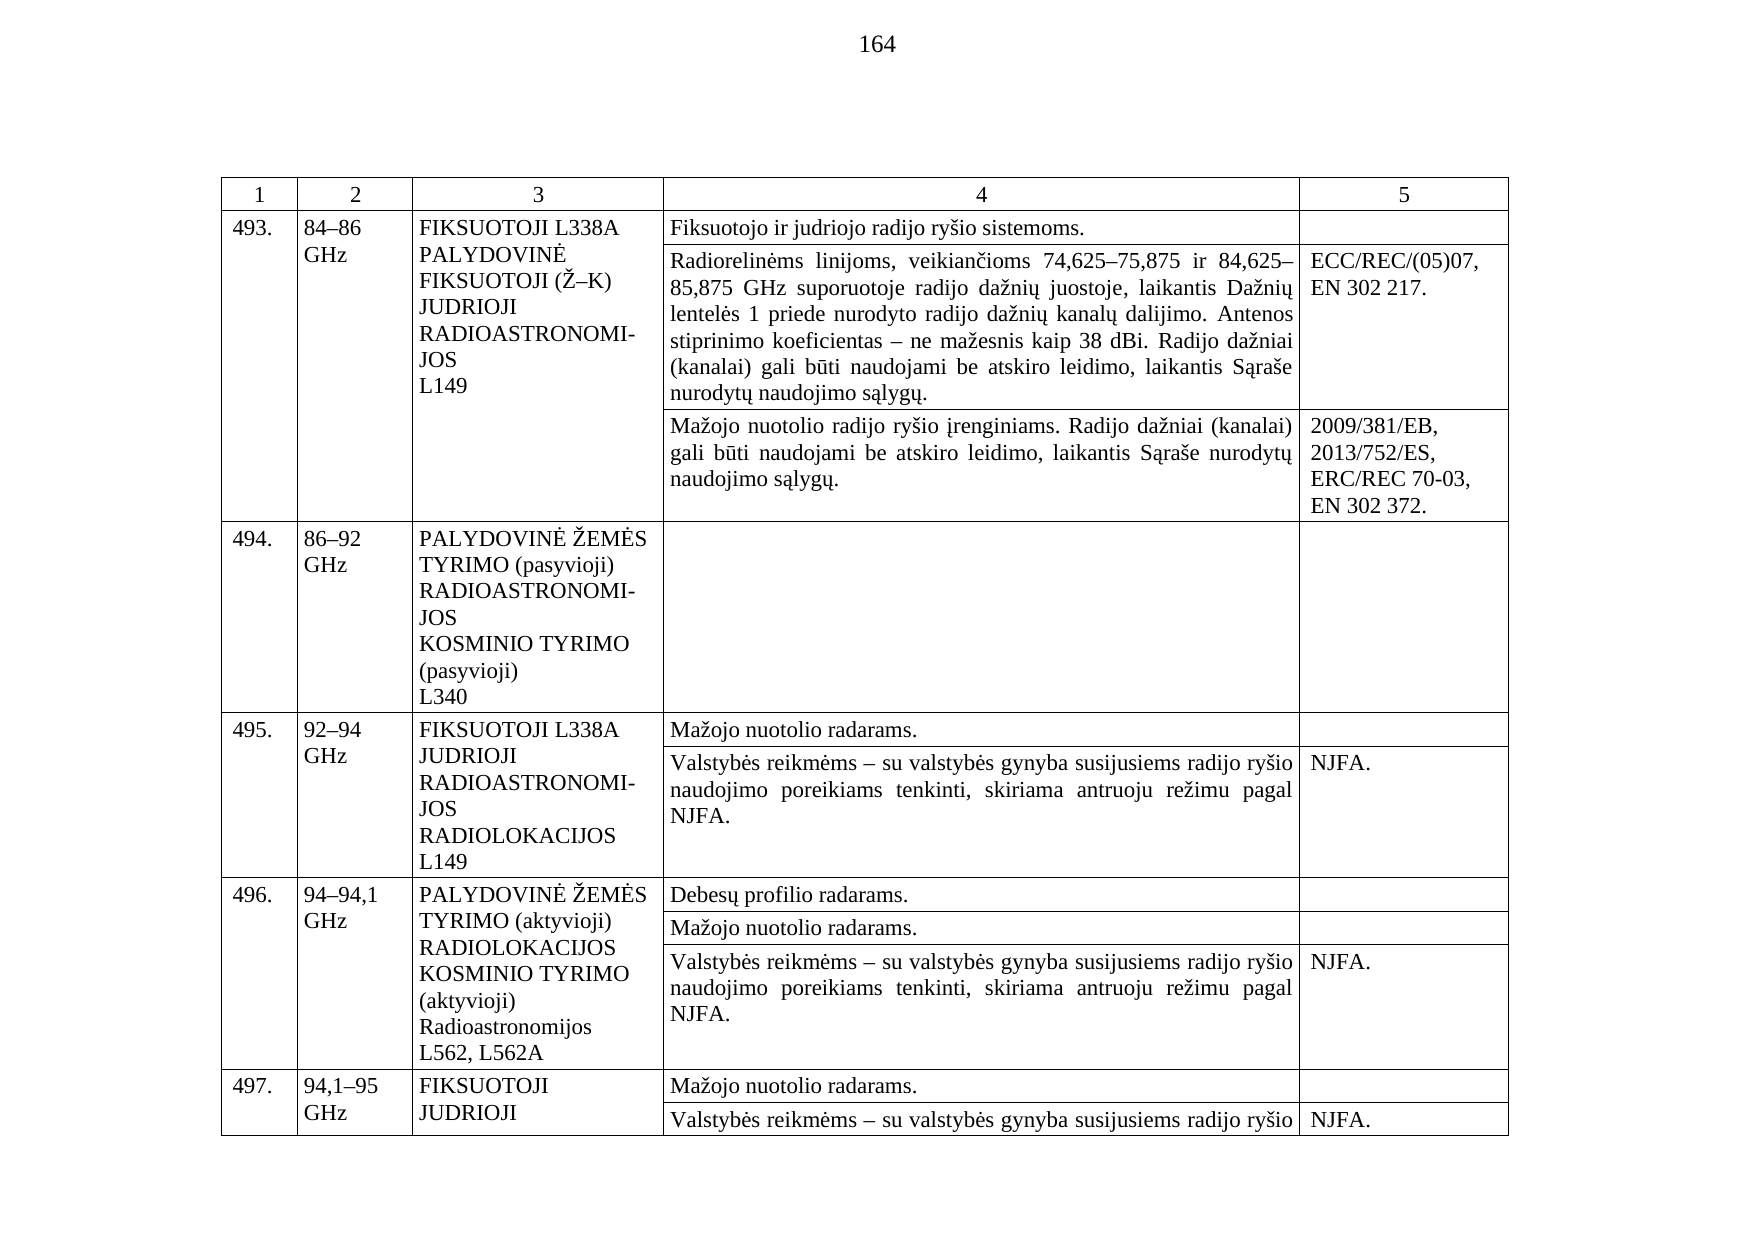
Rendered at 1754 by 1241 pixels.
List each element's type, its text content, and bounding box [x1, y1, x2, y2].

table_header 3 [413, 178, 663, 210]
table_cell Mažojo nuotolio radarams. [664, 713, 1299, 746]
table_cell Debesų profilio radarams. [664, 878, 1299, 911]
table_cell [1300, 211, 1508, 244]
table_cell FIKSUOTOJI JUDRIOJI [413, 1070, 663, 1135]
table_cell FIKSUOTOJI L338A PALYDOVINĖ FIKSUOTOJI (Ž–K) JUDRIOJI RADIOASTRONOMI-JOS L149 [413, 211, 663, 521]
table_cell 496. [222, 878, 297, 1069]
table_cell 92–94 GHz [298, 713, 412, 877]
table_cell NJFA. [1300, 945, 1508, 1069]
table_cell Valstybės reikmėms – su valstybės gynyba susijusiems radijo ryšio naudojimo poreikiams tenkinti, skiriama antruoju režimu pagal NJFA. [664, 747, 1299, 877]
table_cell 86–92 GHz [298, 522, 412, 712]
table_cell Mažojo nuotolio radarams. [664, 912, 1299, 944]
table_cell 94,1–95 GHz [298, 1070, 412, 1135]
table_cell ECC/REC/(05)07, EN 302 217. [1300, 245, 1508, 409]
table_cell PALYDOVINĖ ŽEMĖS TYRIMO (pasyvioji) RADIOASTRONOMI-JOS KOSMINIO TYRIMO (pasyvioji) L340 [413, 522, 663, 712]
table_cell 84–86 GHz [298, 211, 412, 521]
table_cell NJFA. [1300, 747, 1508, 877]
table_cell 493. [222, 211, 297, 521]
table_cell Valstybės reikmėms – su valstybės gynyba susijusiems radijo ryšio naudojimo poreikiams tenkinti, skiriama antruoju režimu pagal NJFA. [664, 945, 1299, 1069]
table_cell 2009/381/EB, 2013/752/ES, ERC/REC 70-03, EN 302 372. [1300, 410, 1508, 521]
table_header 4 [664, 178, 1299, 210]
table_header 1 [222, 178, 297, 210]
table_cell PALYDOVINĖ ŽEMĖS TYRIMO (aktyvioji) RADIOLOKACIJOS KOSMINIO TYRIMO (aktyvioji) Radioastronomijos L562, L562A [413, 878, 663, 1069]
table_cell Fiksuotojo ir judriojo radijo ryšio sistemoms. [664, 211, 1299, 244]
table_cell NJFA. [1300, 1103, 1508, 1135]
table_header 2 [298, 178, 412, 210]
table_cell [1300, 522, 1508, 712]
table_cell Valstybės reikmėms – su valstybės gynyba susijusiems radijo ryšio [664, 1103, 1299, 1135]
table_cell 497. [222, 1070, 297, 1135]
table_header 5 [1300, 178, 1508, 210]
table_cell Radiorelinėms linijoms, veikiančioms 74,625–75,875 ir 84,625–85,875 GHz suporuotoje radijo dažnių juostoje, laikantis Dažnių lentelės 1 priede nurodyto radijo dažnių kanalų dalijimo. Antenos stiprinimo koeficientas – ne mažesnis kaip 38 dBi. Radijo dažniai (kanalai) gali būti naudojami be atskiro leidimo, laikantis Sąraše nurodytų naudojimo sąlygų. [664, 245, 1299, 409]
table_cell [1300, 1070, 1508, 1102]
table_cell FIKSUOTOJI L338A JUDRIOJI RADIOASTRONOMI-JOS RADIOLOKACIJOS L149 [413, 713, 663, 877]
table_cell Mažojo nuotolio radarams. [664, 1070, 1299, 1102]
table_cell [1300, 912, 1508, 944]
table_cell 94–94,1 GHz [298, 878, 412, 1069]
table_cell 495. [222, 713, 297, 877]
table_cell [664, 522, 1299, 712]
table_cell Mažojo nuotolio radijo ryšio įrenginiams. Radijo dažniai (kanalai) gali būti naudojami be atskiro leidimo, laikantis Sąraše nurodytų naudojimo sąlygų. [664, 410, 1299, 521]
table_cell [1300, 713, 1508, 746]
table_cell 494. [222, 522, 297, 712]
table_cell [1300, 878, 1508, 911]
